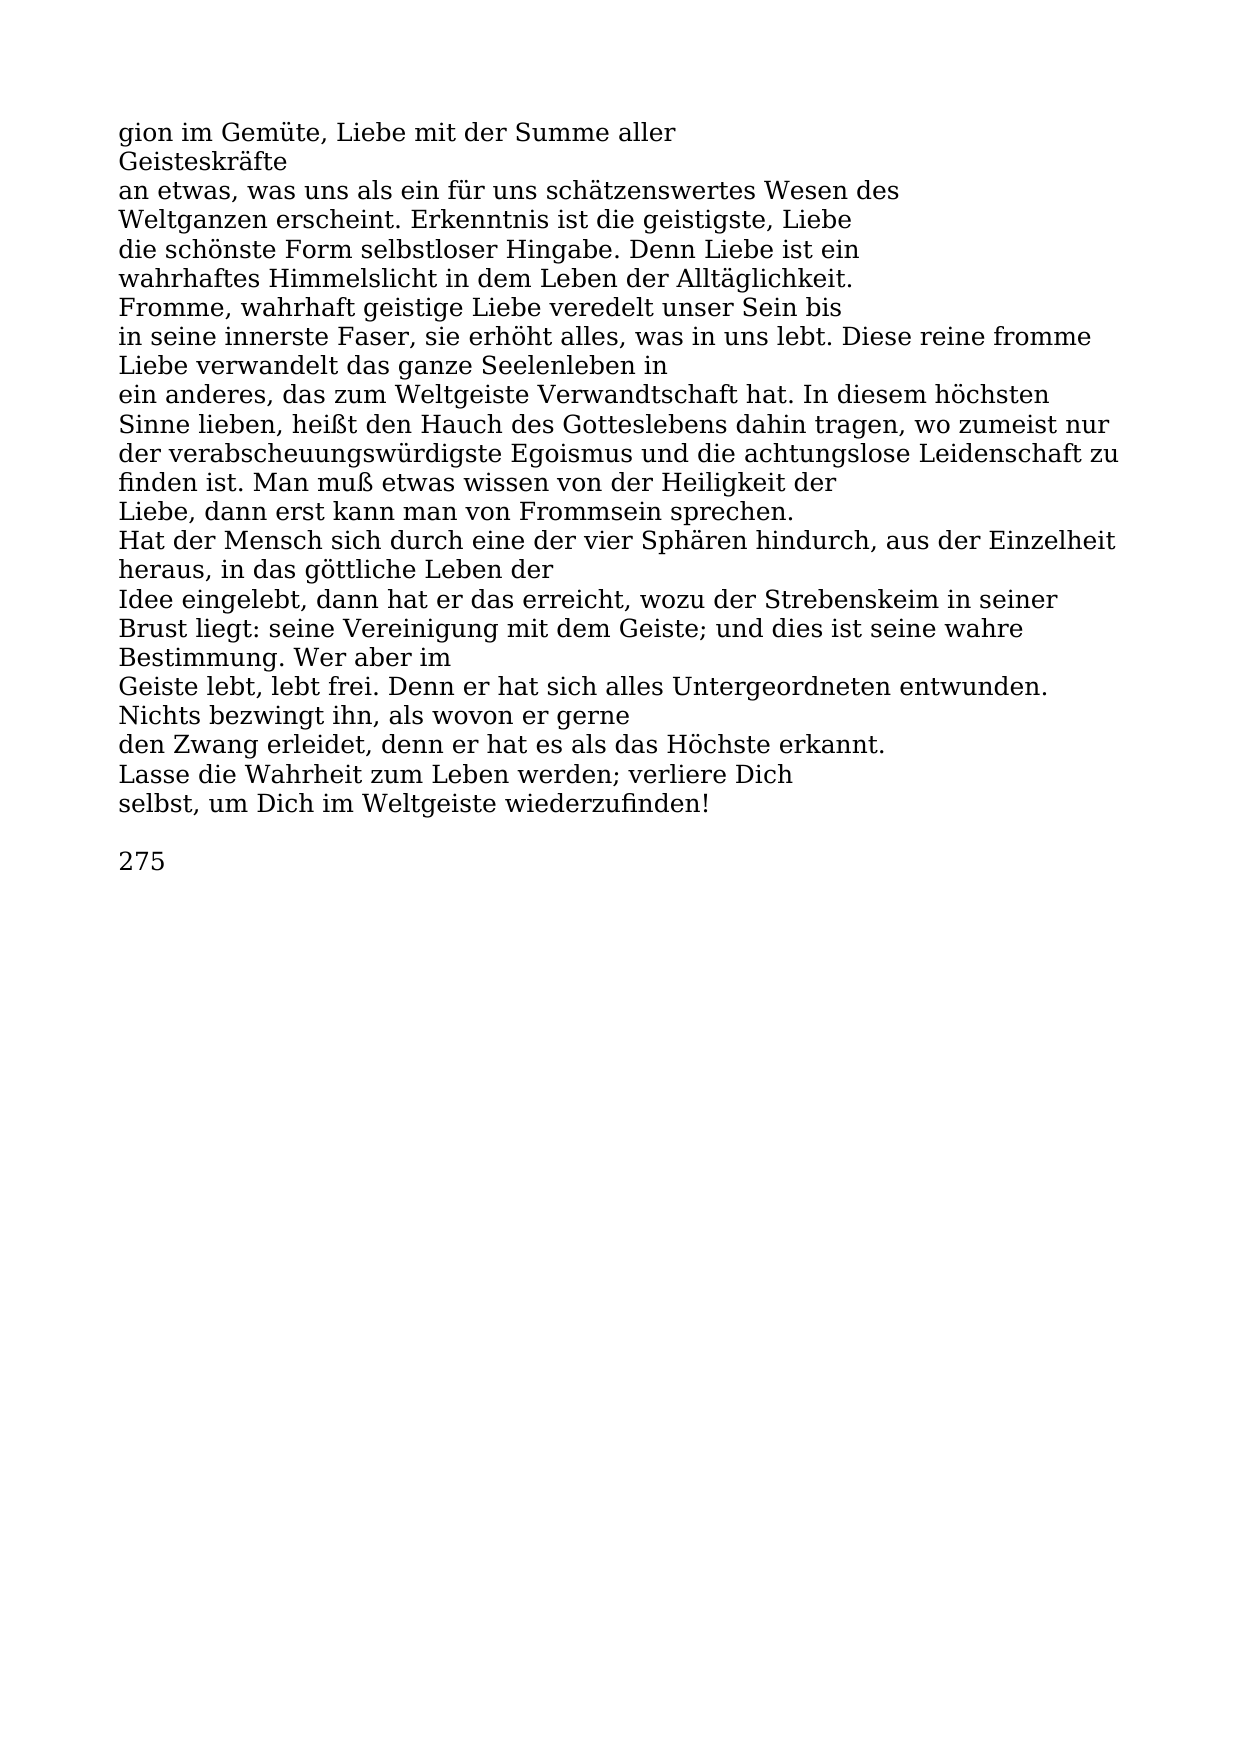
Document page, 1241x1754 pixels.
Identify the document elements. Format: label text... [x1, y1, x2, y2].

text Fromme, wahrhaft geistige Liebe veredelt unser Sein bis [118, 293, 1122, 322]
text ein anderes, das zum Weltgeiste Verwandtschaft hat. In diesem höchsten Sinne lieben, heißt den Hauch des Gotteslebens dahin tragen, wo zumeist nur der verabscheuungswürdigste Egoismus und die achtungslose Leidenschaft zu [118, 381, 1122, 468]
text Lasse die Wahrheit zum Leben werden; verliere Dich [118, 760, 1122, 789]
text den Zwang erleidet, denn er hat es als das Höchste erkannt. [118, 731, 1122, 760]
text Geiste lebt, lebt frei. Denn er hat sich alles Untergeordneten entwunden. Nichts bezwingt ihn, als wovon er gerne [118, 672, 1122, 731]
text in seine innerste Faser, sie erhöht alles, was in uns lebt. Diese reine fromme Liebe verwandelt das ganze Seelenleben in [118, 322, 1122, 381]
text an etwas, was uns als ein für uns schätzenswertes Wesen des [118, 176, 1122, 206]
text selbst, um Dich im Weltgeiste wiederzufinden! [118, 789, 1122, 818]
text 275 [118, 847, 1122, 876]
text Weltganzen erscheint. Erkenntnis ist die geistigste, Liebe [118, 206, 1122, 235]
text gion im Gemüte, Liebe mit der Summe aller [118, 118, 1122, 147]
text Geisteskräfte [118, 147, 1122, 176]
text wahrhaftes Himmelslicht in dem Leben der Alltäglichkeit. [118, 264, 1122, 293]
text finden ist. Man muß etwas wissen von der Heiligkeit der [118, 468, 1122, 497]
text Hat der Mensch sich durch eine der vier Sphären hindurch, aus der Einzelheit heraus, in das göttliche Leben der [118, 526, 1122, 585]
text Idee eingelebt, dann hat er das erreicht, wozu der Strebenskeim in seiner Brust liegt: seine Vereinigung mit dem Geiste; und dies ist seine wahre Bestimmung. Wer aber im [118, 585, 1122, 672]
text Liebe, dann erst kann man von Frommsein sprechen. [118, 497, 1122, 526]
text die schönste Form selbstloser Hingabe. Denn Liebe ist ein [118, 235, 1122, 264]
